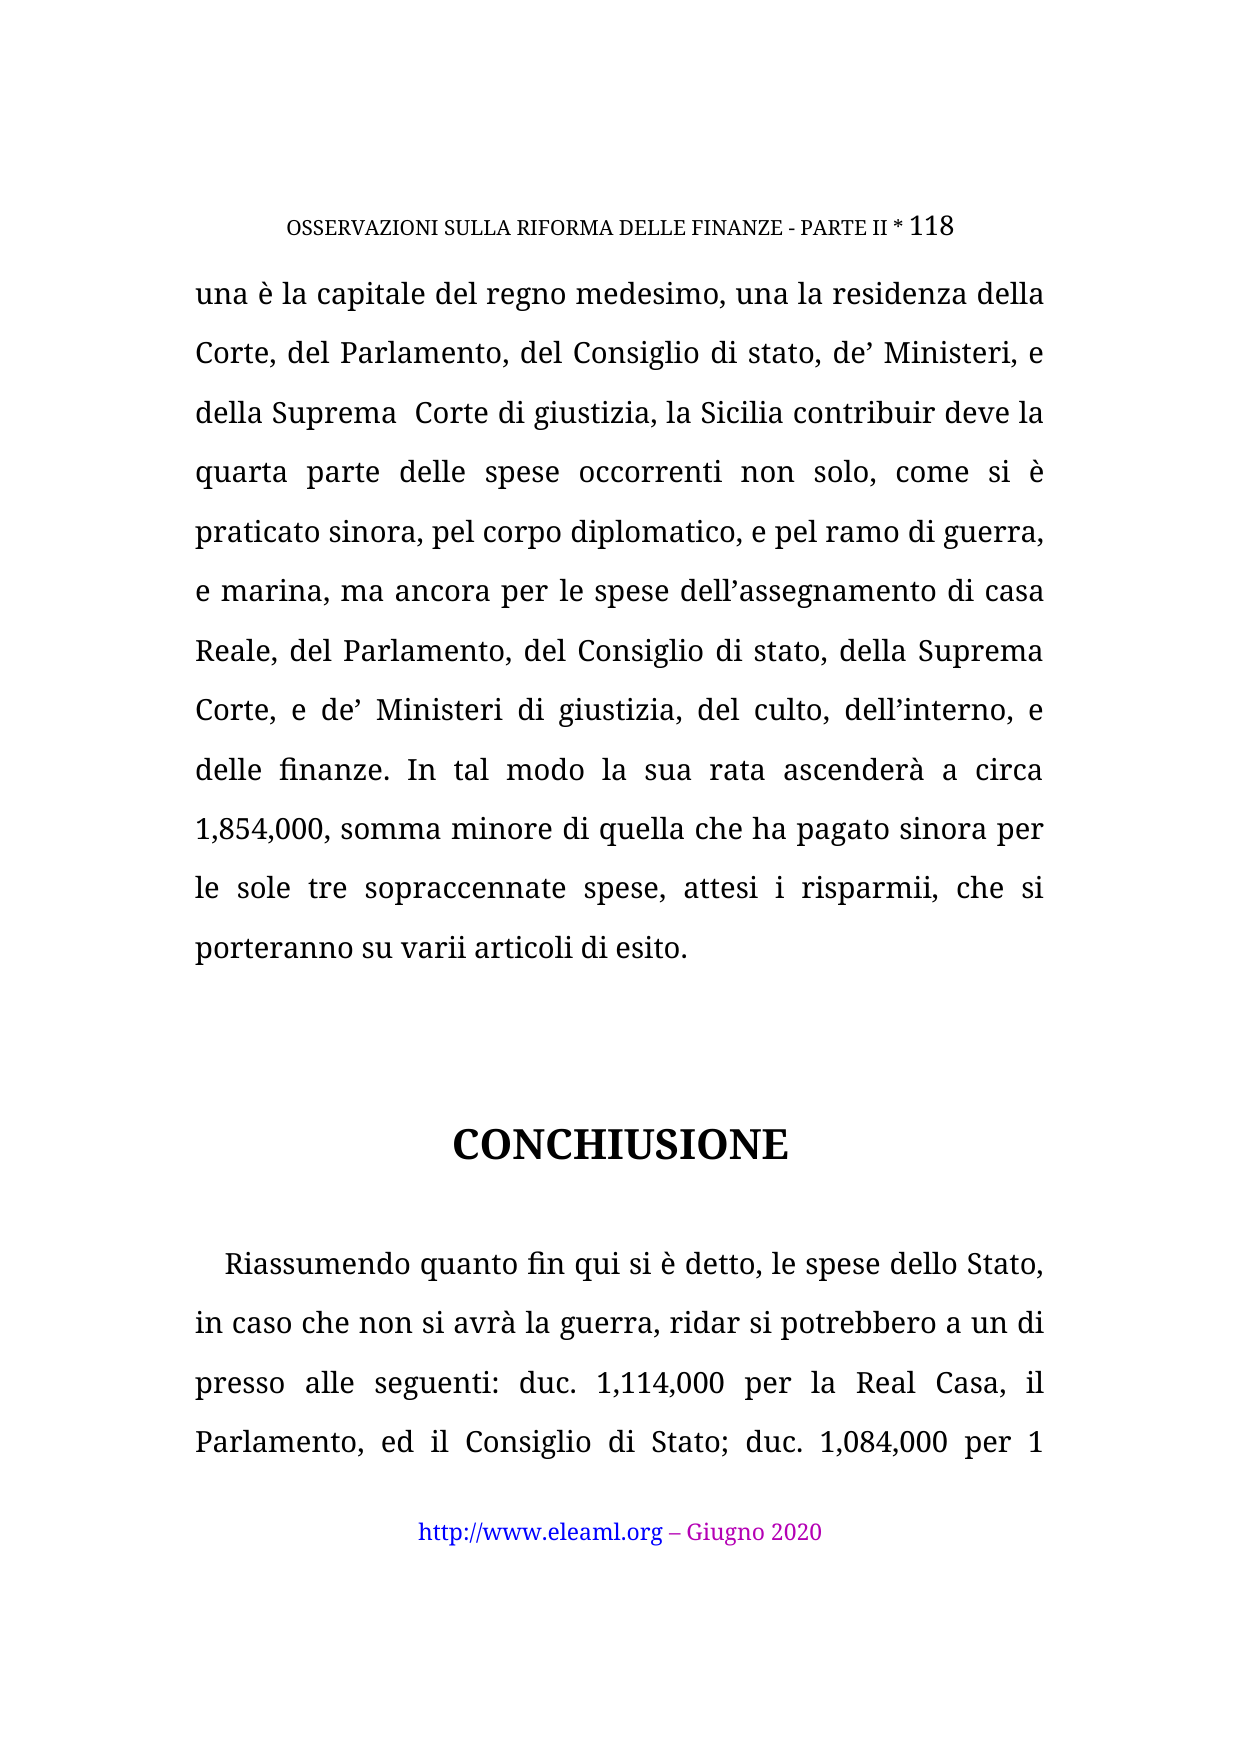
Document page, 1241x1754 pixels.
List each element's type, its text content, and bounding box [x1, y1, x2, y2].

text una è la capitale del regno medesimo, una la residenza della Corte, del Parlamento, del Consiglio di stato, de’ Ministeri, e della Suprema Corte di giustizia, la Sicilia contribuir deve la quarta parte delle spese occorrenti non solo, come si è praticato sinora, pel corpo diplomatico, e pel ramo di guerra, e marina, ma ancora per le spese dell’assegnamento di casa Reale, del Parlamento, del Consiglio di stato, della Suprema Corte, e de’ Ministeri di giustizia, del culto, dell’interno, e delle finanze. In tal modo la sua rata ascenderà a circa 1,854,000, somma minore di quella che ha pagato sinora per le sole tre sopraccennate spese, attesi i risparmii, che si porteranno su varii articoli di esito. [195, 273, 1045, 967]
subtitle CONCHIUSIONE [195, 1115, 1045, 1172]
text Riassumendo quanto fin qui si è detto, le spese dello Stato, in caso che non si avrà la guerra, ridar si potrebbero a un di presso alle seguenti: duc. 1,114,000 per la Real Casa, il Parlamento, ed il Consiglio di Stato; duc. 1,084,000 per 1 [195, 1243, 1045, 1461]
